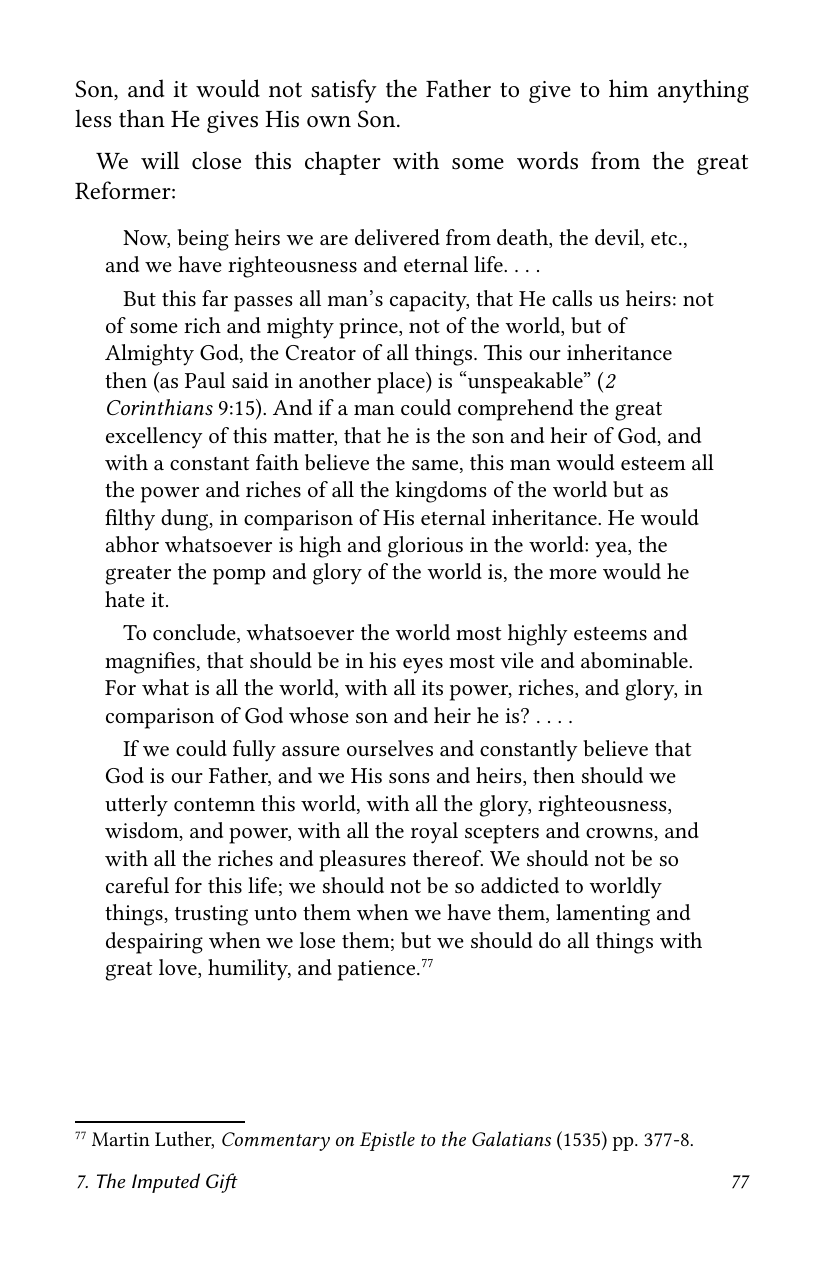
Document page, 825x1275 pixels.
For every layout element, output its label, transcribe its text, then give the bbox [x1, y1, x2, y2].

text We will close this chapter with some words from the great Reformer: [75, 147, 750, 205]
text Now, being heirs we are delivered from death, the devil, etc., and we have righteousness and eternal life. . . . [105, 225, 720, 278]
text If we could fully assure ourselves and constantly believe that God is our Father, and we His sons and heirs, then should we utterly contemn this world, with all the glory, righteousness, wisdom, and power, with all the royal scepters and crowns, and with all the riches and pleasures thereof. We should not be so careful for this life; we should not be so addicted to worldly things, trusting unto them when we have them, lamenting and despairing when we lose them; but we should do all things with great love, humility, and patience. [105, 736, 720, 981]
text Martin Luther, Commentary on Epistle to the Galatians (1535) pp. 377-8. [75, 1128, 750, 1152]
text Son, and it would not satisfy the Father to give to him anything less than He gives His own Son. [75, 75, 750, 133]
text But this far passes all man’s capacity, that He calls us heirs: not of some rich and mighty prince, not of the world, but of Almighty God, the Creator of all things. This our inheritance then (as Paul said in another place) is “unspeakable” (2 Corinthians 9:15). And if a man could comprehend the great excellency of this matter, that he is the son and heir of God, and with a constant faith believe the same, this man would esteem all the power and riches of all the kingdoms of the world but as filthy dung, in comparison of His eternal inheritance. He would abhor whatsoever is high and glorious in the world: yea, the greater the pomp and glory of the world is, the more would he hate it. [105, 286, 720, 613]
text To conclude, whatsoever the world most highly esteems and magnifies, that should be in his eyes most vile and abominable. For what is all the world, with all its power, riches, and glory, in comparison of God whose son and heir he is? . . . . [105, 620, 720, 729]
